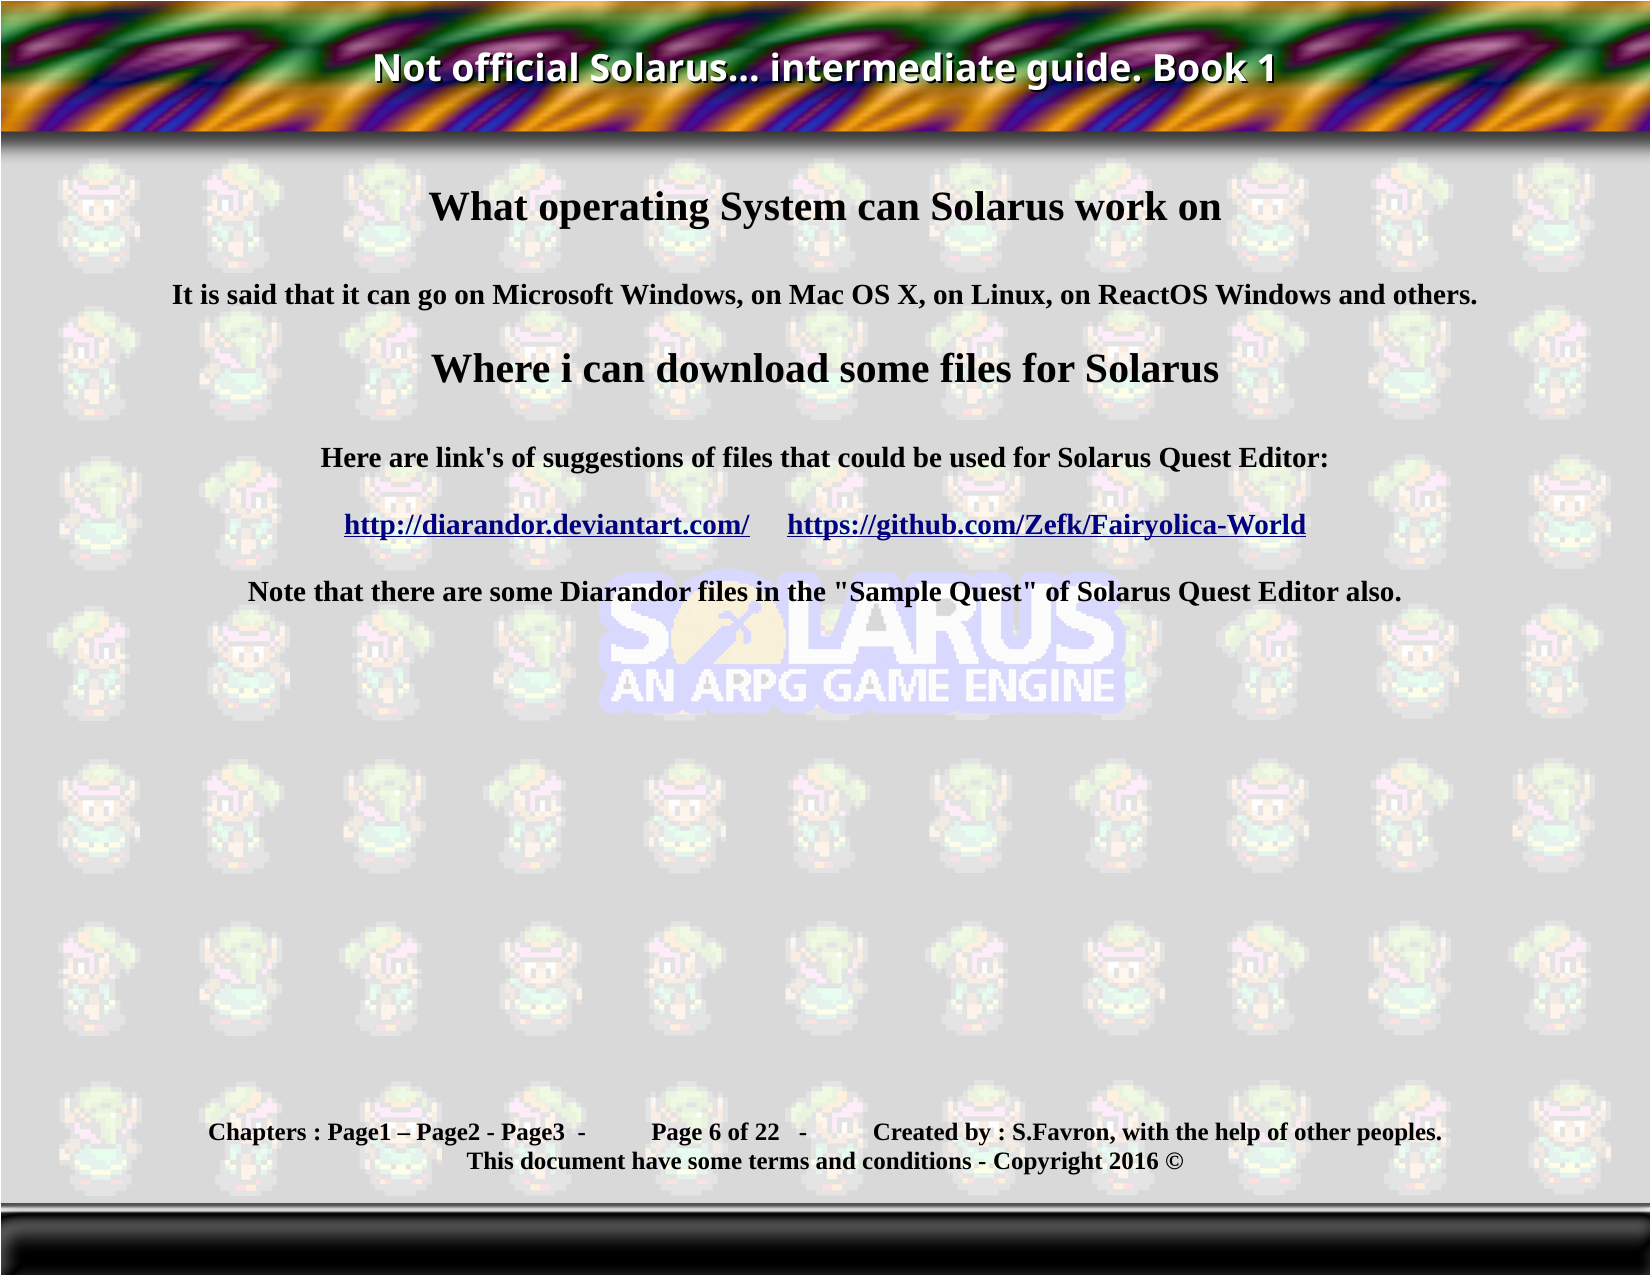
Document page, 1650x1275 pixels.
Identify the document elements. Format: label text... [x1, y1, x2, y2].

text It is said that it can go on Microsoft Windows, on Mac OS X, on Linux, on ReactOS Windows and others. [89, 277, 1561, 310]
text Where i can download some files for Solarus [89, 344, 1561, 392]
text http://diarandor.deviantart.com/ https://github.com/Zefk/Fairyolica-World [89, 507, 1561, 540]
picture [1, 1, 1650, 1275]
text Here are link's of suggestions of files that could be used for Solarus Quest Editor: [89, 440, 1561, 473]
text What operating System can Solarus work on [89, 181, 1561, 229]
text Note that there are some Diarandor files in the "Sample Quest" of Solarus Quest Editor also. [89, 574, 1561, 607]
